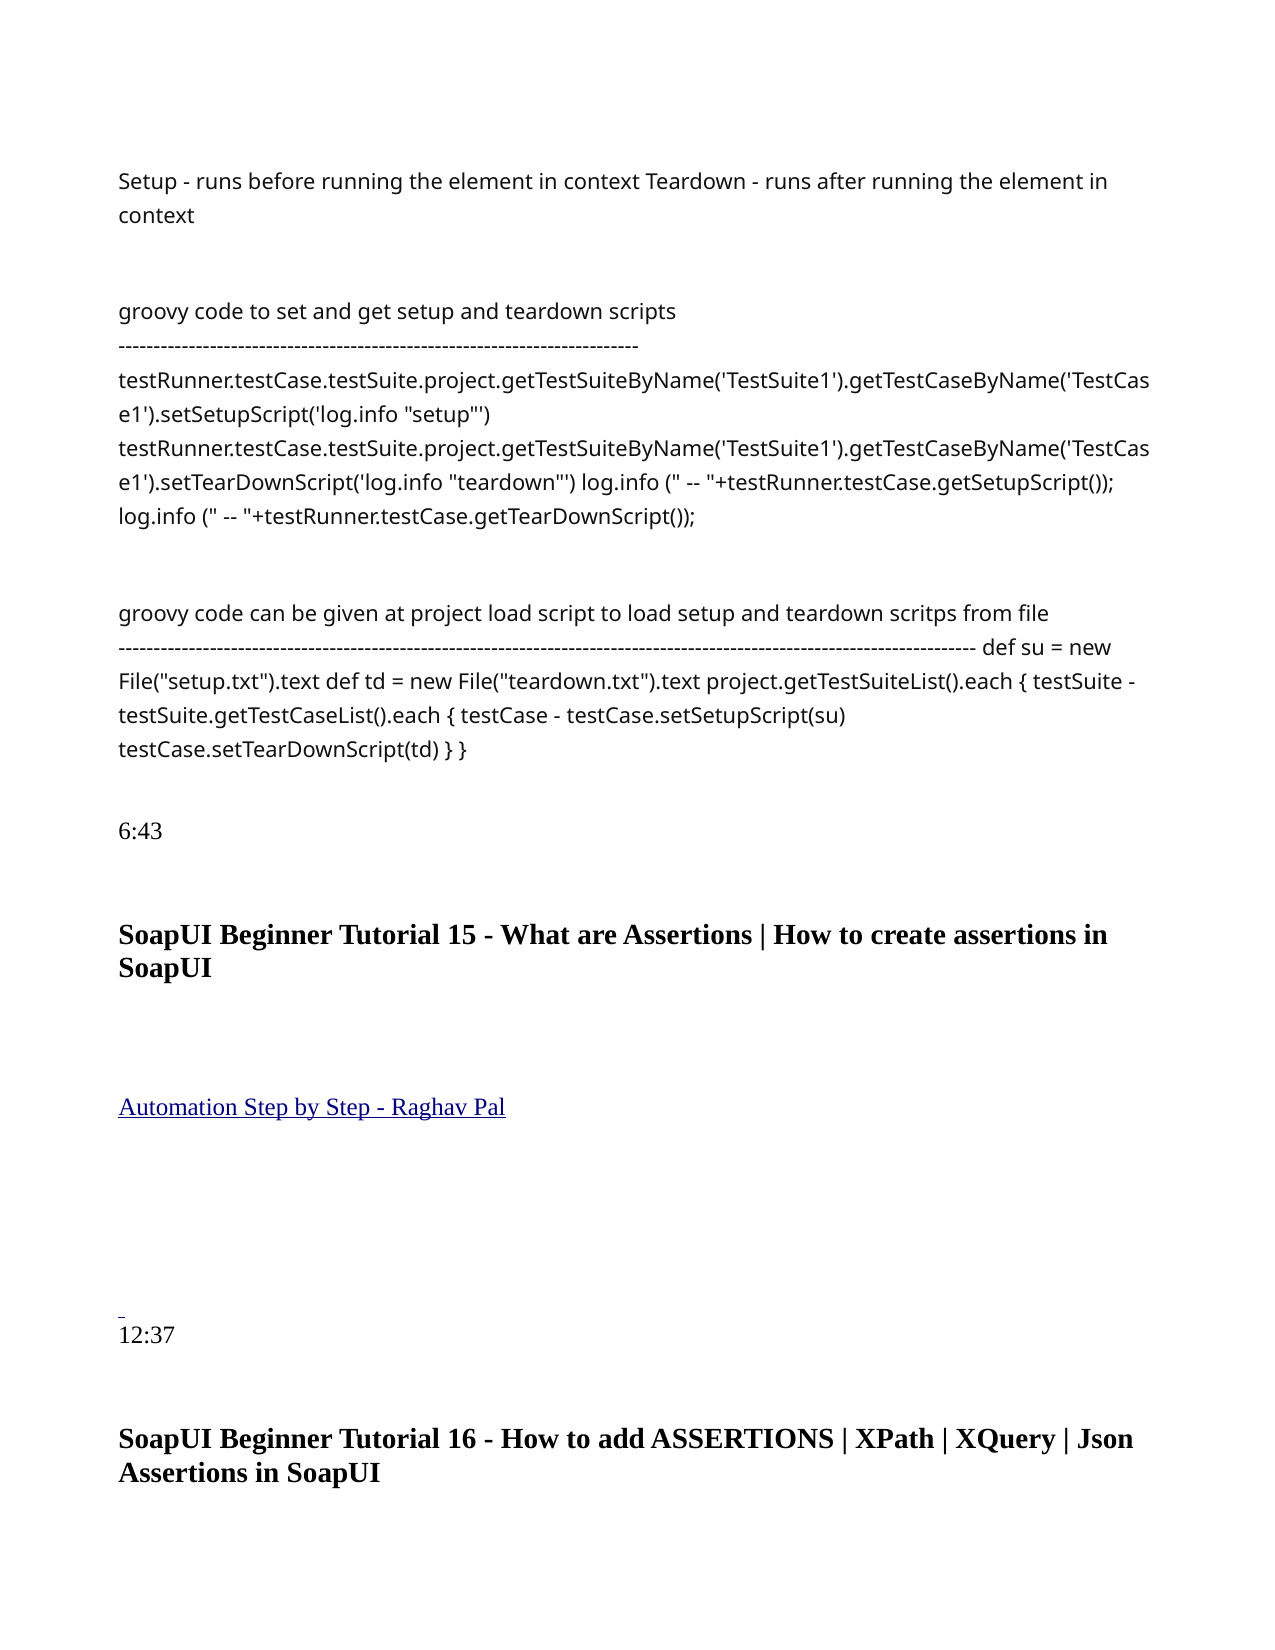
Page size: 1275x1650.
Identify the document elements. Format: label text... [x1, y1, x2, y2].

text Setup - runs before running the element in context Teardown - runs after running the element in context [118, 166, 1157, 230]
text Automation Step by Step - Raghav Pal [118, 1092, 1157, 1120]
subtitle SoapUI Beginner Tutorial 16 - How to add ASSERTIONS | XPath | XQuery | Json Assertions in SoapUI [118, 1421, 1157, 1488]
text groovy code can be given at project load script to load setup and teardown scritps from file -------------------------------------------------------------------------------------------------------------------------- def su = new File("setup.txt").text def td = new File("teardown.txt").text project.getTestSuiteList().each { testSuite - testSuite.getTestCaseList().each { testCase - testCase.setSetupScript(su) testCase.setTearDownScript(td) } } [118, 598, 1157, 797]
text 12:37 [118, 1321, 1157, 1349]
text 6:43 [118, 816, 1157, 845]
text groovy code to set and get setup and teardown scripts -------------------------------------------------------------------------- testRunner.testCase.testSuite.project.getTestSuiteByName('TestSuite1').getTestCaseByName('TestCase1').setSetupScript('log.info "setup"') testRunner.testCase.testSuite.project.getTestSuiteByName('TestSuite1').getTestCaseByName('TestCase1').setTearDownScript('log.info "teardown"') log.info (" -- "+testRunner.testCase.getSetupScript()); log.info (" -- "+testRunner.testCase.getTearDownScript()); [118, 296, 1157, 531]
subtitle SoapUI Beginner Tutorial 15 - What are Assertions | How to create assertions in SoapUI [118, 917, 1157, 984]
